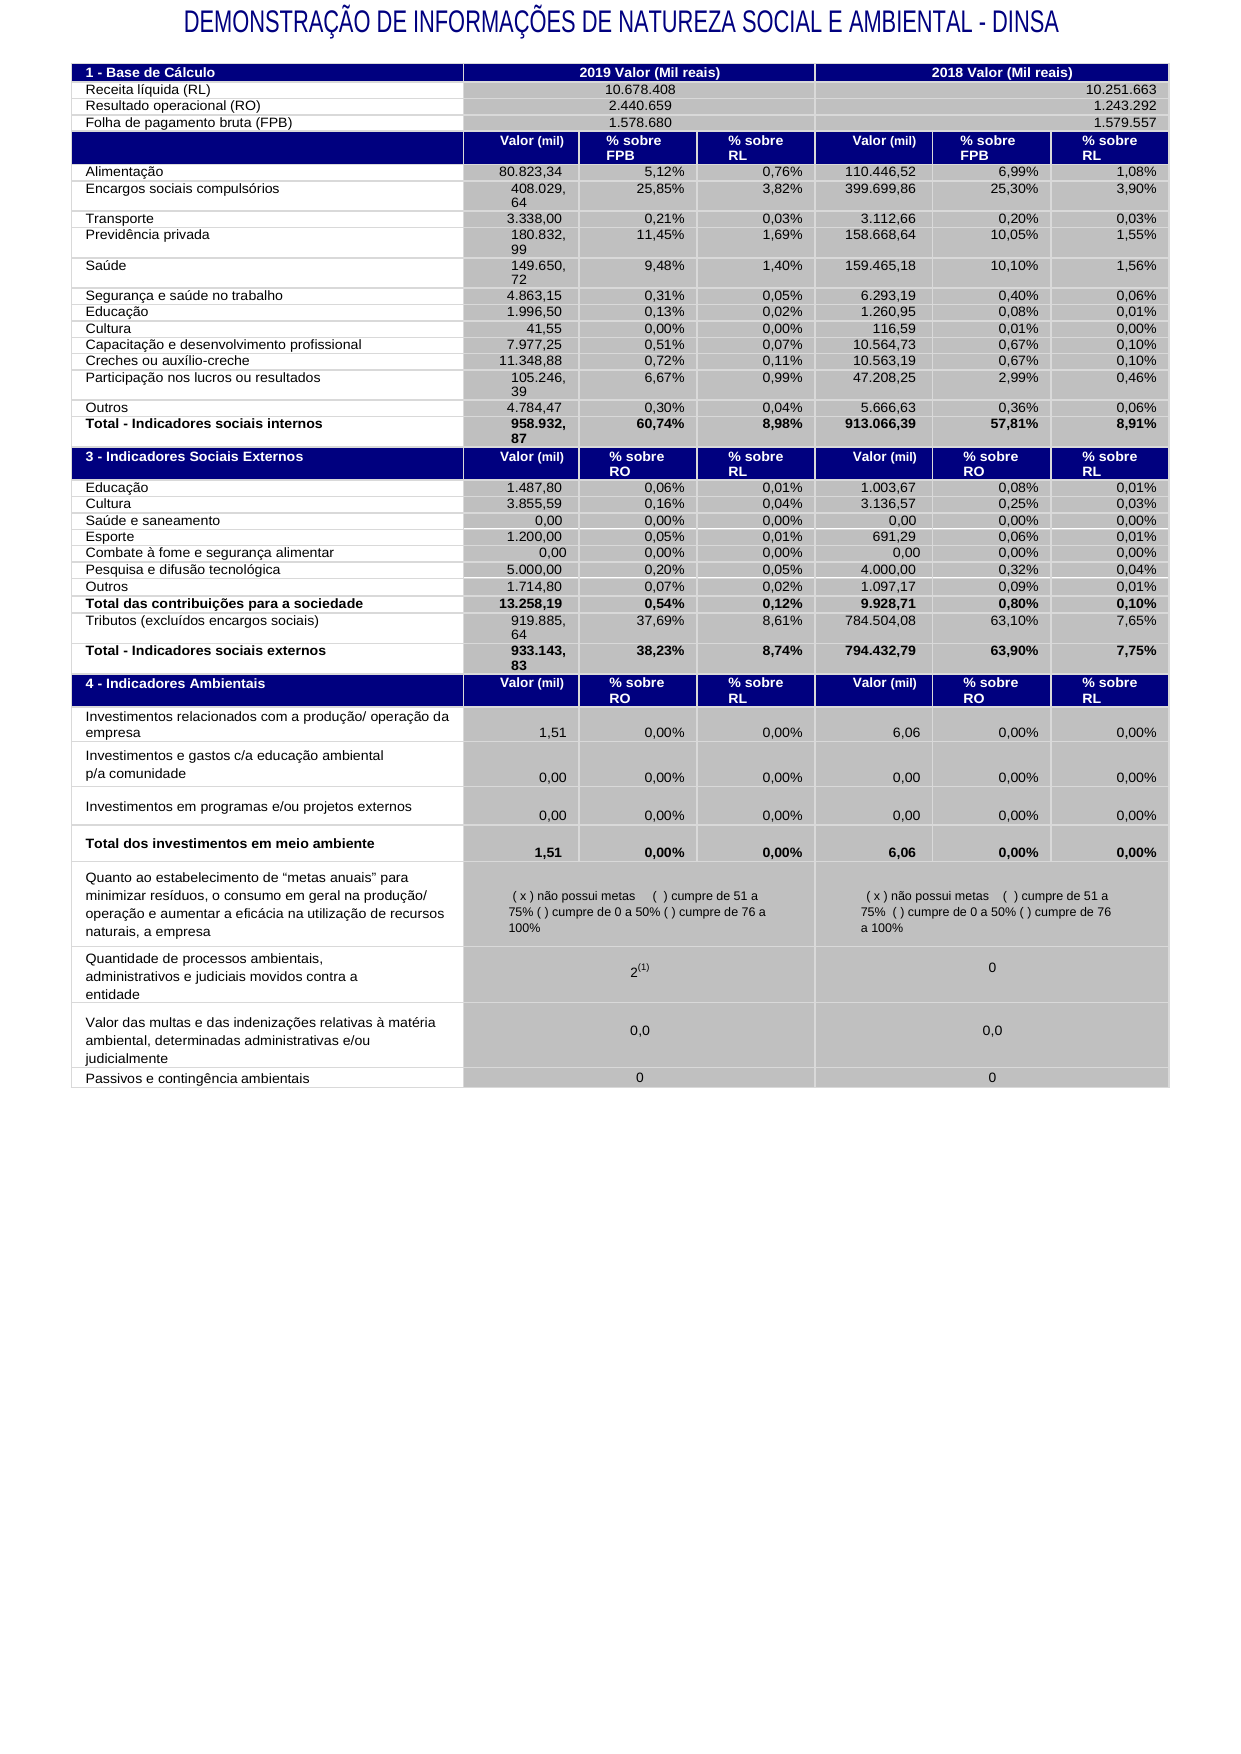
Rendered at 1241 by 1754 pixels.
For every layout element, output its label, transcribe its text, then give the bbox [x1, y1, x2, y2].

table_cell % sobre RL [1052, 675, 1168, 706]
table_cell 0,31% [580, 289, 696, 304]
table_cell 10,10% [933, 259, 1050, 287]
table_cell 0,72% [580, 354, 696, 369]
table_cell 0,05% [698, 563, 814, 577]
table_cell 63,90% [933, 644, 1050, 673]
table_cell Saúde [72, 259, 463, 287]
table_cell 399.699,86 [816, 182, 932, 210]
table_cell 0,32% [933, 563, 1050, 577]
table_cell 408.029,64 [464, 182, 578, 210]
table_cell 0,40% [933, 289, 1050, 304]
table_cell 0,13% [580, 305, 696, 320]
table_cell 784.504,08 [816, 614, 932, 643]
table_cell % sobre RO [933, 448, 1050, 479]
table_cell 0,01% [698, 481, 814, 496]
table_cell Esporte [72, 530, 463, 545]
table_cell 180.832,99 [464, 228, 578, 257]
table_cell 158.668,64 [816, 228, 932, 257]
table_cell 3.338,00 [464, 212, 578, 227]
table_cell % sobre FPB [933, 132, 1050, 164]
table_cell 0,00 [816, 742, 932, 786]
table_cell Cultura [72, 322, 463, 336]
table_cell Valor (mil) [464, 448, 578, 479]
table_cell 0,76% [698, 165, 814, 180]
table_cell 0,03% [1052, 212, 1168, 227]
table_cell % sobre RL [698, 675, 814, 706]
table_cell Pesquisa e difusão tecnológica [72, 563, 463, 577]
table_cell 0,00% [933, 787, 1050, 824]
table_cell Previdência privada [72, 228, 463, 257]
table_cell Quanto ao estabelecimento de “metas anuais” para minimizar resíduos, o consumo em geral na produção/ operação e aumentar a eficácia na utilização de recursos naturais, a empresa [72, 862, 463, 946]
table_cell 0,00% [933, 546, 1050, 561]
table_cell 37,69% [580, 614, 696, 643]
table_cell 0,00 [464, 546, 578, 561]
table_cell 7,75% [1052, 644, 1168, 673]
table_cell 105.246,39 [464, 371, 578, 399]
table_cell 3.112,66 [816, 212, 932, 227]
table_cell Tributos (excluídos encargos sociais) [72, 614, 463, 643]
table_cell Folha de pagamento bruta (FPB) [72, 116, 463, 130]
table_cell 0,10% [1052, 354, 1168, 369]
table_cell 0,00 [816, 546, 932, 561]
table_cell 149.650,72 [464, 259, 578, 287]
table_cell 11.348,88 [464, 354, 578, 369]
table_cell Outros [72, 579, 463, 595]
table_cell 10.564,73 [816, 338, 932, 353]
table_cell 0,10% [1052, 338, 1168, 353]
table_cell 0,01% [698, 530, 814, 545]
table_cell 8,98% [698, 417, 814, 446]
table_cell 2.440.659 [464, 99, 814, 114]
table_cell Encargos sociais compulsórios [72, 182, 463, 210]
table_cell 0,0 [464, 1003, 814, 1066]
table_cell 0,20% [580, 563, 696, 577]
table_cell 3,82% [698, 182, 814, 210]
table_cell 0,46% [1052, 371, 1168, 399]
table_cell 0,30% [580, 401, 696, 416]
table_cell ( x ) não possui metas ( ) cumpre de 51 a 75% ( ) cumpre de 0 a 50% ( ) cumpre de 76 a 100% [816, 862, 1168, 946]
table_cell 0,00% [1052, 826, 1168, 861]
table_cell 0 [464, 1068, 814, 1087]
table_cell 1,51 [464, 826, 578, 861]
table_cell Resultado operacional (RO) [72, 99, 463, 114]
table_cell [72, 132, 463, 164]
table_cell 5,12% [580, 165, 696, 180]
table_cell 47.208,25 [816, 371, 932, 399]
table_cell 0,06% [1052, 401, 1168, 416]
table_cell Capacitação e desenvolvimento profissional [72, 338, 463, 353]
table_cell Outros [72, 401, 463, 416]
table_cell Valor das multas e das indenizações relativas à matéria ambiental, determinadas administrativas e/ou judicialmente [72, 1003, 463, 1066]
table_cell 913.066,39 [816, 417, 932, 446]
table_cell Total dos investimentos em meio ambiente [72, 826, 463, 861]
table_cell 0,06% [933, 530, 1050, 545]
table_cell 0,16% [580, 497, 696, 512]
table_cell ( x ) não possui metas ( ) cumpre de 51 a 75% ( ) cumpre de 0 a 50% ( ) cumpre de 76 a 100% [464, 862, 814, 946]
table_cell % sobre RL [1052, 448, 1168, 479]
table_header 2018 Valor (Mil reais) [816, 64, 1168, 81]
table_cell 10,05% [933, 228, 1050, 257]
table_cell 0,00% [698, 826, 814, 861]
table_cell 0,00% [933, 708, 1050, 741]
table_cell 57,81% [933, 417, 1050, 446]
table_cell 6.293,19 [816, 289, 932, 304]
table_cell Segurança e saúde no trabalho [72, 289, 463, 304]
table_cell 0,80% [933, 597, 1050, 612]
table_cell 80.823,34 [464, 165, 578, 180]
table_cell 10.678.408 [464, 83, 814, 98]
table_cell Creches ou auxílio-creche [72, 354, 463, 369]
table_cell 0 [816, 1068, 1168, 1087]
table_cell 38,23% [580, 644, 696, 673]
table_cell 6,99% [933, 165, 1050, 180]
table_cell 0,67% [933, 354, 1050, 369]
text DEMONSTRAÇÃO DE INFORMAÇÕES DE NATUREZA SOCIAL E AMBIENTAL - DINSA [181, 3, 1062, 39]
table_cell 0,21% [580, 212, 696, 227]
table_cell 4.000,00 [816, 563, 932, 577]
table_cell 1.714,80 [464, 579, 578, 595]
table_cell 9.928,71 [816, 597, 932, 612]
table_cell 8,61% [698, 614, 814, 643]
table_cell % sobre RL [1052, 132, 1168, 164]
table_cell 0,00% [1052, 742, 1168, 786]
table_cell 0,00% [698, 787, 814, 824]
table_cell 1,51 [464, 708, 578, 741]
table_cell Educação [72, 305, 463, 320]
table_cell 9,48% [580, 259, 696, 287]
table_cell Total - Indicadores sociais externos [72, 644, 463, 673]
table_cell 794.432,79 [816, 644, 932, 673]
table_cell 1.996,50 [464, 305, 578, 320]
table_cell 1,56% [1052, 259, 1168, 287]
table_cell 4.863,15 [464, 289, 578, 304]
table_cell Investimentos e gastos c/a educação ambiental p/a comunidade [72, 742, 463, 786]
table_cell 0,05% [580, 530, 696, 545]
table_cell 13.258,19 [464, 597, 578, 612]
table_cell Participação nos lucros ou resultados [72, 371, 463, 399]
table_cell Valor (mil) [816, 132, 932, 164]
table_cell 1.200,00 [464, 530, 578, 545]
table_cell 0,00 [816, 514, 932, 528]
table_cell Transporte [72, 212, 463, 227]
table_cell 10.563,19 [816, 354, 932, 369]
table_cell 7.977,25 [464, 338, 578, 353]
table_cell 0,08% [933, 481, 1050, 496]
table_cell 6,06 [816, 708, 932, 741]
table_cell 0,07% [698, 338, 814, 353]
table_cell 3.136,57 [816, 497, 932, 512]
table_cell 0,00% [580, 514, 696, 528]
table_cell Valor (mil) [816, 448, 932, 479]
table_cell 10.251.663 [816, 83, 1168, 98]
table_cell 25,85% [580, 182, 696, 210]
table_cell Educação [72, 481, 463, 496]
table_cell 0,00% [580, 826, 696, 861]
table_cell 0,00% [1052, 322, 1168, 336]
table_cell 11,45% [580, 228, 696, 257]
table_cell 0,03% [1052, 497, 1168, 512]
table_cell 1.579.557 [816, 116, 1168, 130]
table_cell 63,10% [933, 614, 1050, 643]
table_cell 25,30% [933, 182, 1050, 210]
table_cell 0,00 [464, 742, 578, 786]
table_cell % sobre RO [933, 675, 1050, 706]
table_cell 0,36% [933, 401, 1050, 416]
table_cell 4 - Indicadores Ambientais [72, 675, 463, 706]
table_cell 1.260,95 [816, 305, 932, 320]
table_cell 3,90% [1052, 182, 1168, 210]
table_cell 0,08% [933, 305, 1050, 320]
table_cell Passivos e contingência ambientais [72, 1068, 463, 1087]
table_cell 0,07% [580, 579, 696, 595]
table_cell 0,01% [933, 322, 1050, 336]
table_cell 0,00% [698, 514, 814, 528]
table_cell 0,25% [933, 497, 1050, 512]
table_cell 1,69% [698, 228, 814, 257]
table_cell 0,20% [933, 212, 1050, 227]
table_cell Valor (mil) [816, 675, 932, 706]
table_cell 0,05% [698, 289, 814, 304]
table_cell 0,00% [1052, 708, 1168, 741]
table_cell 0,04% [698, 401, 814, 416]
table_cell 0,12% [698, 597, 814, 612]
table_cell 919.885,64 [464, 614, 578, 643]
table_cell 0,67% [933, 338, 1050, 353]
table_cell 0,00% [1052, 546, 1168, 561]
table_cell Cultura [72, 497, 463, 512]
table_cell 0,00 [464, 514, 578, 528]
table_cell 41,55 [464, 322, 578, 336]
table_cell % sobre RL [698, 132, 814, 164]
table_cell 3 - Indicadores Sociais Externos [72, 448, 463, 479]
table_cell 0,09% [933, 579, 1050, 595]
table_cell 0,03% [698, 212, 814, 227]
table_cell 0,02% [698, 305, 814, 320]
table_cell 7,65% [1052, 614, 1168, 643]
table_cell Total - Indicadores sociais internos [72, 417, 463, 446]
table_cell 0,00% [933, 514, 1050, 528]
table_cell % sobre RL [698, 448, 814, 479]
table_cell 0,01% [1052, 305, 1168, 320]
table_cell 0,00% [580, 322, 696, 336]
table_cell 0,11% [698, 354, 814, 369]
table_cell 0,01% [1052, 579, 1168, 595]
table_cell 0,10% [1052, 597, 1168, 612]
table_cell 8,74% [698, 644, 814, 673]
table_cell 0,99% [698, 371, 814, 399]
table_cell Investimentos em programas e/ou projetos externos [72, 787, 463, 824]
table_cell 1.003,67 [816, 481, 932, 496]
table_cell 0,00% [698, 708, 814, 741]
table_cell Investimentos relacionados com a produção/ operação da empresa [72, 708, 463, 741]
table_cell 5.000,00 [464, 563, 578, 577]
table_cell 0,04% [1052, 563, 1168, 577]
table_cell 0,00% [1052, 787, 1168, 824]
table_cell Alimentação [72, 165, 463, 180]
table_cell 3.855,59 [464, 497, 578, 512]
table_cell 2,99% [933, 371, 1050, 399]
table_cell 0,01% [1052, 530, 1168, 545]
table_cell 0,04% [698, 497, 814, 512]
table_cell 1.243.292 [816, 99, 1168, 114]
table_cell 1.578.680 [464, 116, 814, 130]
table_cell 2(1) [464, 947, 814, 1002]
table_cell Valor (mil) [464, 132, 578, 164]
table_cell 60,74% [580, 417, 696, 446]
table_cell Combate à fome e segurança alimentar [72, 546, 463, 561]
table_header 1 - Base de Cálculo [72, 64, 463, 81]
table_cell % sobre RO [580, 675, 696, 706]
table_cell 1.097,17 [816, 579, 932, 595]
table_cell 0,01% [1052, 481, 1168, 496]
table_cell 0,00 [816, 787, 932, 824]
table_cell 5.666,63 [816, 401, 932, 416]
table_cell 0,00% [933, 826, 1050, 861]
table_cell 0,02% [698, 579, 814, 595]
table_header 2019 Valor (Mil reais) [464, 64, 814, 81]
table_cell 0,00% [1052, 514, 1168, 528]
table_cell 6,67% [580, 371, 696, 399]
table_cell 159.465,18 [816, 259, 932, 287]
table_cell 933.143,83 [464, 644, 578, 673]
table_cell 0,00% [580, 546, 696, 561]
table_cell 1,08% [1052, 165, 1168, 180]
table_cell 1.487,80 [464, 481, 578, 496]
table_cell 0,00% [698, 546, 814, 561]
table_cell 0,00% [698, 322, 814, 336]
table_cell 0,06% [580, 481, 696, 496]
table_cell 0 [816, 947, 1168, 1002]
table_cell 0,51% [580, 338, 696, 353]
table_cell 116,59 [816, 322, 932, 336]
table_cell % sobre RO [580, 448, 696, 479]
table_cell 0,00 [464, 787, 578, 824]
table_cell % sobre FPB [580, 132, 696, 164]
table_cell 0,06% [1052, 289, 1168, 304]
table_cell 0,54% [580, 597, 696, 612]
table_cell 1,55% [1052, 228, 1168, 257]
table_cell Valor (mil) [464, 675, 578, 706]
table_cell 0,0 [816, 1003, 1168, 1066]
table_cell Quantidade de processos ambientais, administrativos e judiciais movidos contra a entidade [72, 947, 463, 1002]
table_cell 110.446,52 [816, 165, 932, 180]
table_cell 0,00% [580, 708, 696, 741]
table_cell 0,00% [933, 742, 1050, 786]
table_cell 4.784,47 [464, 401, 578, 416]
table_cell 0,00% [580, 742, 696, 786]
table_cell Receita líquida (RL) [72, 83, 463, 98]
table_cell 6,06 [816, 826, 932, 861]
table_cell Saúde e saneamento [72, 514, 463, 528]
table_cell 691,29 [816, 530, 932, 545]
table_cell Total das contribuições para a sociedade [72, 597, 463, 612]
table_cell 8,91% [1052, 417, 1168, 446]
table_cell 1,40% [698, 259, 814, 287]
table_cell 0,00% [698, 742, 814, 786]
table_cell 0,00% [580, 787, 696, 824]
table_cell 958.932,87 [464, 417, 578, 446]
